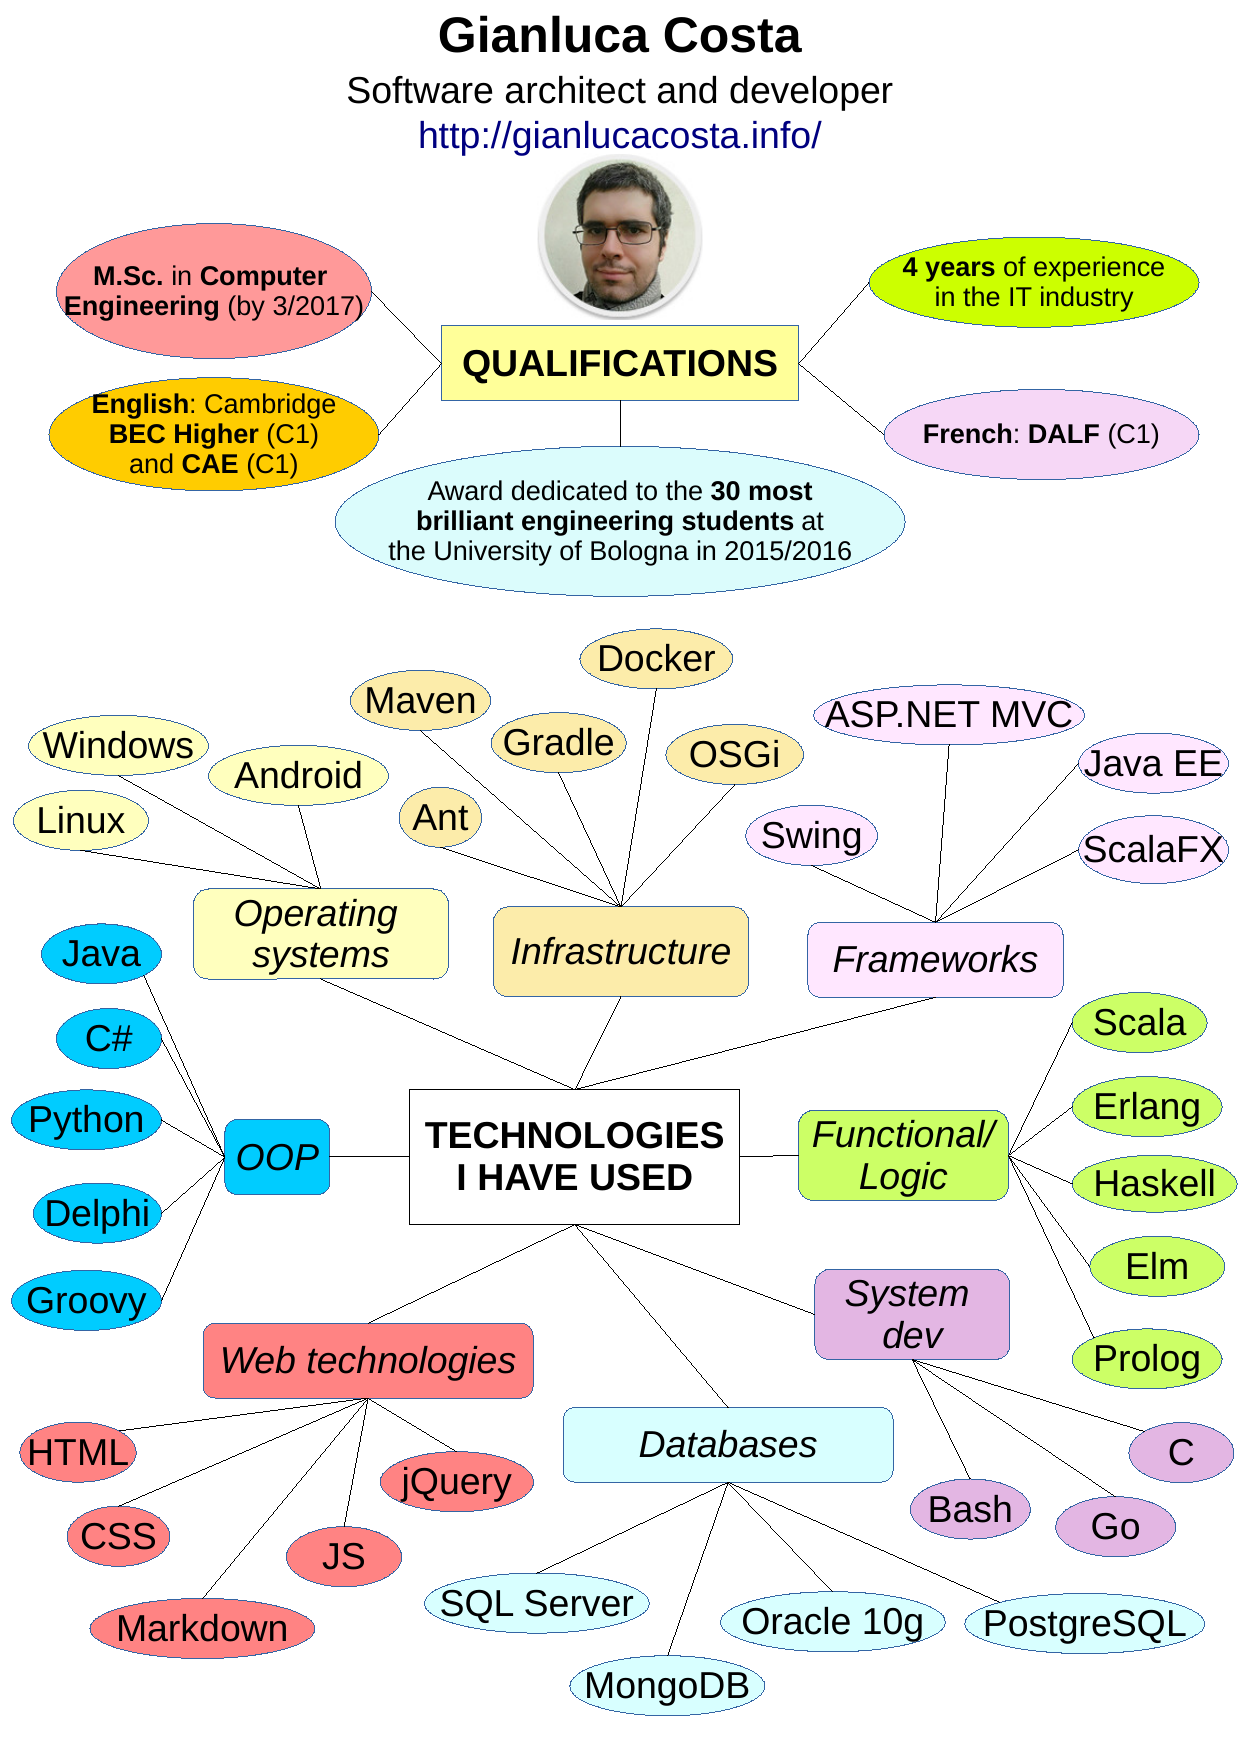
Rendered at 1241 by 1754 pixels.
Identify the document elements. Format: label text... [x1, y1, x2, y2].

text_box 4 years of experience in the IT industry [869, 237, 1200, 328]
text_box Ant [399, 787, 482, 848]
text_box English: Cambridge BEC Higher (C1) and CAE (C1) [48, 377, 379, 491]
text_box MongoDB [569, 1655, 765, 1716]
text_box Haskell [1072, 1155, 1238, 1213]
text_box Erlang [1072, 1076, 1223, 1137]
text_box Python [11, 1089, 162, 1150]
text_box Elm [1089, 1236, 1225, 1297]
text_box http://gianlucacosta.info/ [403, 106, 837, 164]
text_box OOP [224, 1119, 330, 1195]
text_box Maven [350, 670, 491, 731]
text_box Go [1055, 1496, 1176, 1557]
text_box French: DALF (C1) [884, 389, 1200, 480]
text_box PostgreSQL [964, 1593, 1205, 1654]
text_box Bash [910, 1478, 1031, 1540]
text_box Oracle 10g [720, 1591, 946, 1652]
text_box Frameworks [807, 922, 1064, 998]
text_box Prolog [1072, 1328, 1223, 1389]
text_box HTML [19, 1422, 137, 1483]
text_box Infrastructure [493, 906, 749, 997]
text_box Windows [28, 715, 209, 776]
text_box OSGi [665, 724, 804, 785]
text_box C# [56, 1008, 162, 1069]
text_box Gradle [491, 712, 627, 773]
text_box Markdown [89, 1598, 315, 1659]
text_box Operating systems [193, 888, 449, 980]
text_box ASP.NET MVC [813, 684, 1085, 745]
text_box C [1128, 1422, 1234, 1483]
text_box Linux [13, 790, 149, 851]
text_box Java [41, 923, 162, 984]
text_box Scala [1072, 992, 1208, 1053]
text_box CSS [67, 1506, 170, 1567]
text_box ScalaFX [1078, 815, 1229, 884]
text_box Java EE [1078, 733, 1229, 794]
text_box Web technologies [203, 1323, 534, 1399]
text_box QUALIFICATIONS [441, 325, 799, 401]
text_box Functional/ Logic [798, 1110, 1009, 1201]
text_box TECHNOLOGIES I HAVE USED [409, 1089, 740, 1225]
text_box Swing [745, 805, 878, 866]
text_box Gianluca Costa [423, 0, 817, 61]
text_box Databases [563, 1407, 894, 1483]
text_box M.Sc. in Computer Engineering (by 3/2017) [56, 223, 372, 359]
picture [537, 153, 703, 320]
text_box Delphi [33, 1183, 162, 1244]
text_box System dev [814, 1269, 1010, 1360]
text_box Docker [579, 628, 733, 689]
text_box Award dedicated to the 30 most brilliant engineering students at the University of Bologna in 2015/2016 [335, 446, 906, 597]
text_box JS [286, 1526, 402, 1587]
text_box Groovy [11, 1270, 162, 1331]
text_box Software architect and developer [331, 61, 909, 119]
text_box jQuery [380, 1451, 534, 1512]
text_box Android [208, 745, 389, 806]
text_box SQL Server [424, 1573, 650, 1634]
